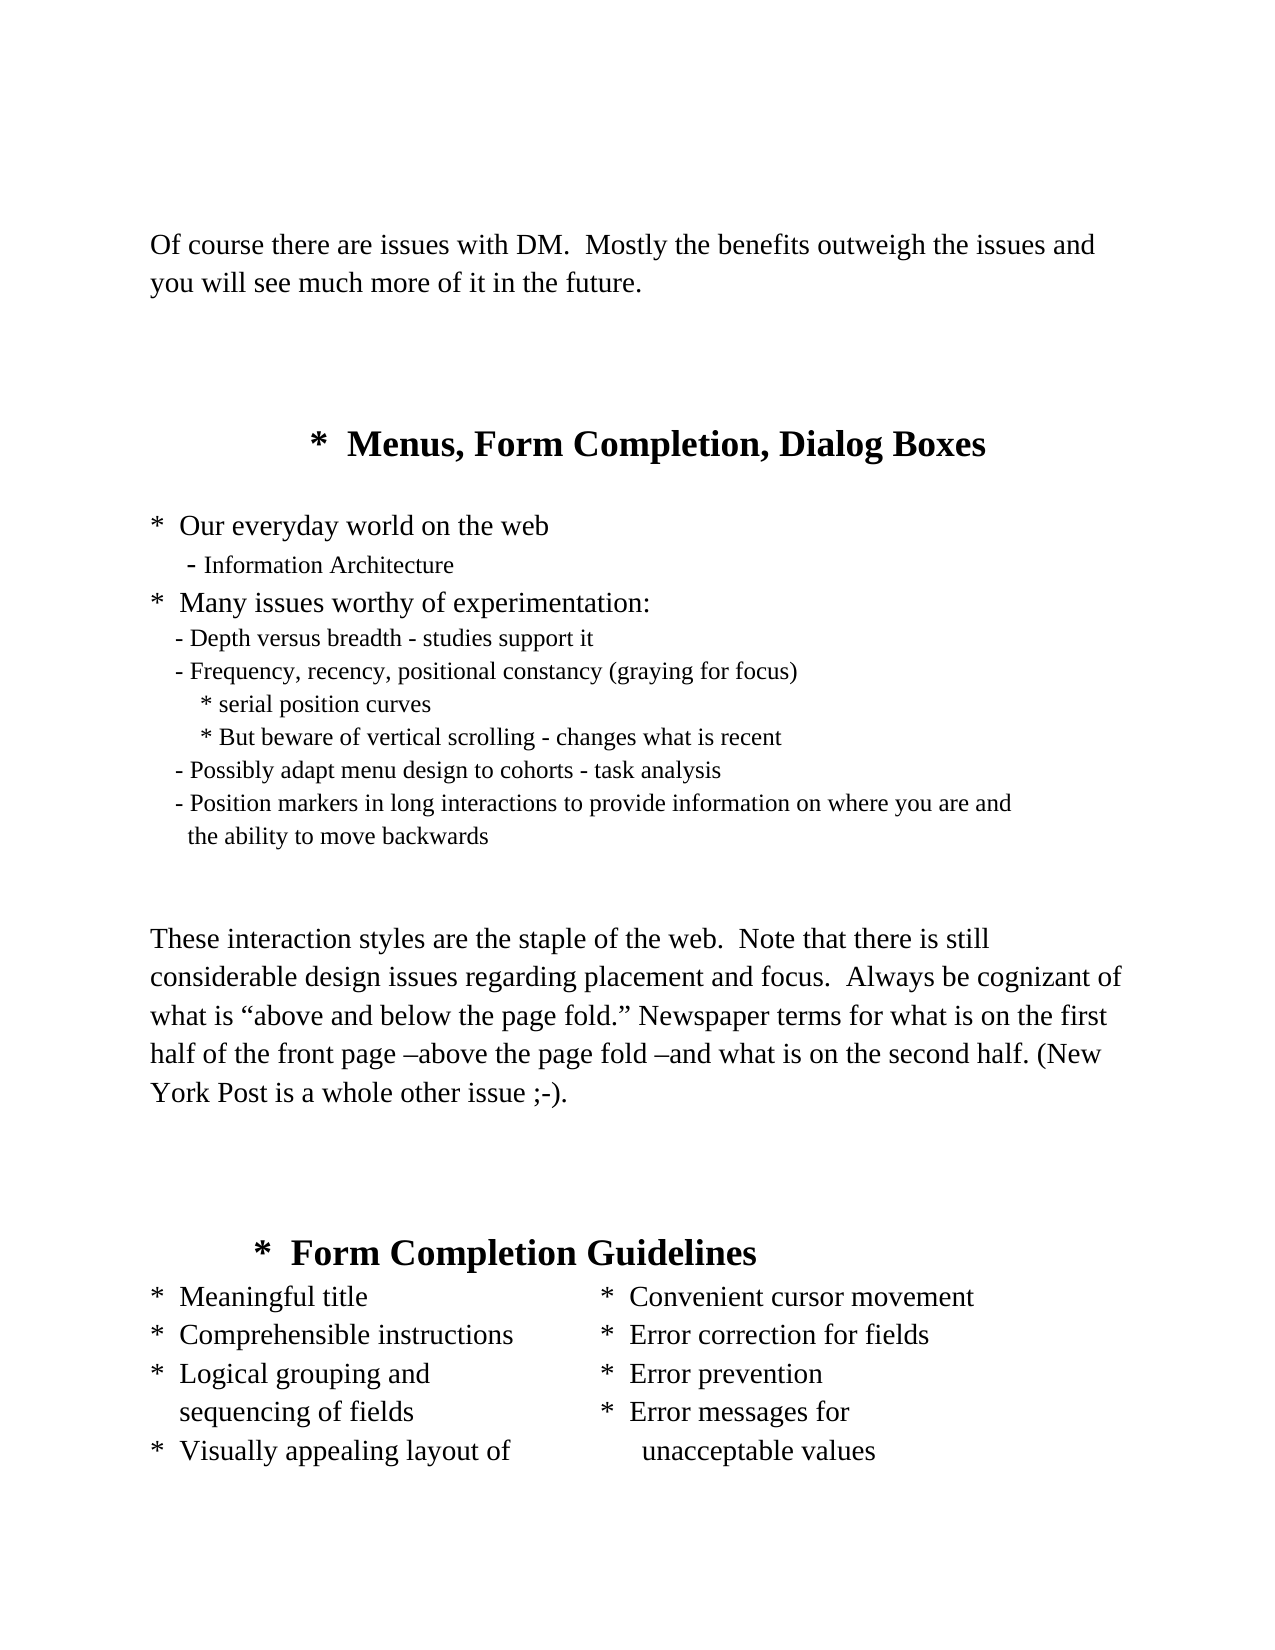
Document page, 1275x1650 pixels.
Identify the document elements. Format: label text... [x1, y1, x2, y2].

text Of course there are issues with DM. Mostly the benefits outweigh the issues and you will see much more of it in the future. * Menus, Form Completion, Dialog Boxes * Our everyday world on the web - Information Architecture * Many issues worthy of experimentation: - Depth versus breadth - studies support it - Frequency, recency, positional constancy (graying for focus) * serial position curves * But beware of vertical scrolling - changes what is recent - Possibly adapt menu design to cohorts - task analysis - Position markers in long interactions to provide information on where you are and the ability to move backwards These interaction styles are the staple of the web. Note that there is still considerable design issues regarding placement and focus. Always be cognizant of what is “above and below the page fold.” Newspaper terms for what is on the first half of the front page –above the page fold –and what is on the second half. (New York Post is a whole other issue ;-). * Form Completion Guidelines * Meaningful title * Convenient cursor movement * Comprehensible instructions * Error correction for fields * Logical grouping and * Error prevention sequencing of fields * Error messages for * Visually appealing layout of unacceptable values [150, 150, 1125, 1466]
